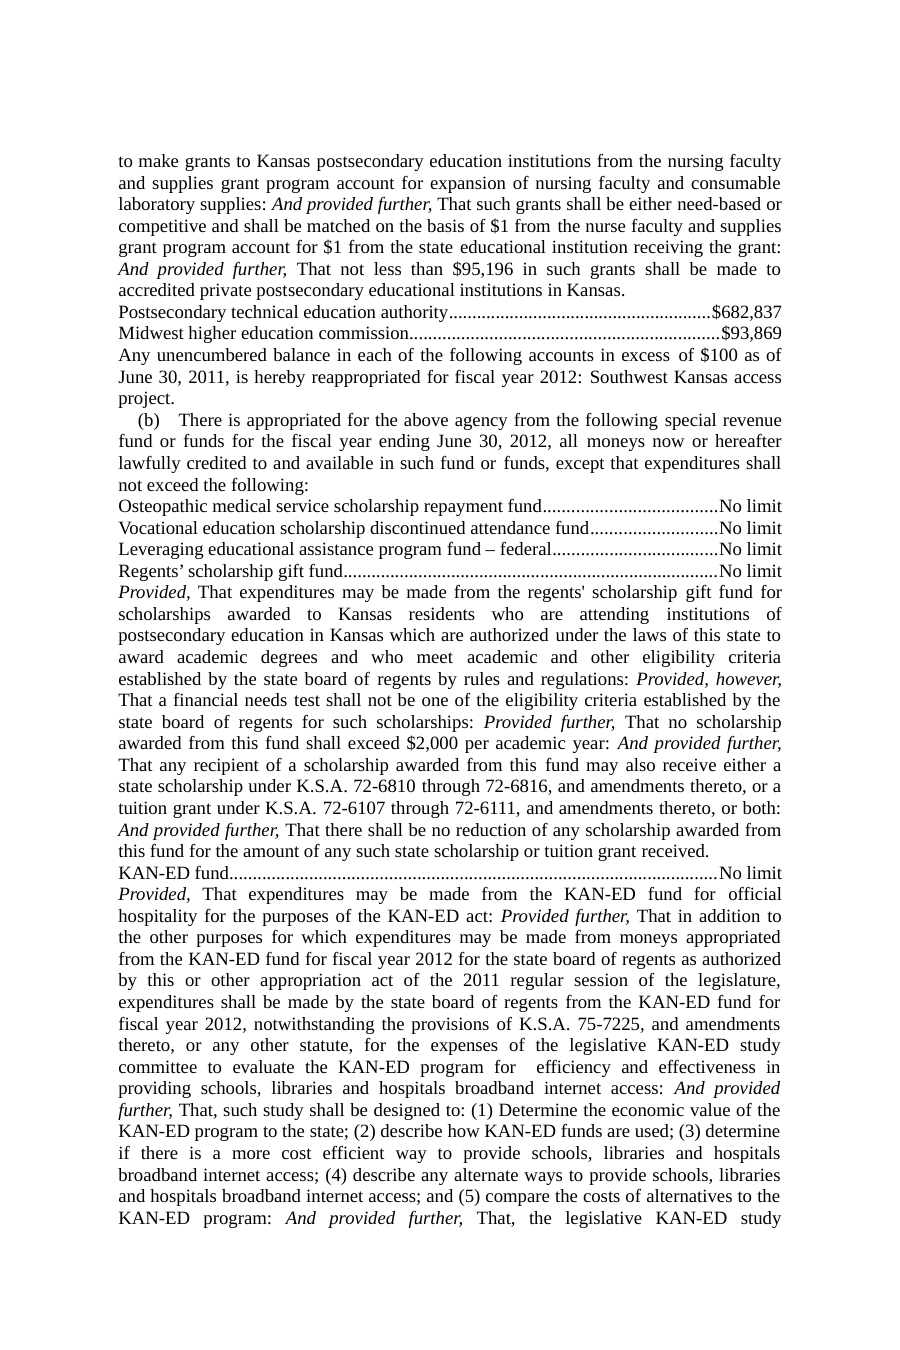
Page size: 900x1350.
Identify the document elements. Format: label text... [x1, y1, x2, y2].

text Provided, That expenditures may be made from the regents' scholarship gift fund for scholarships awarded to Kansas residents who are attending institutions of postsecondary education in Kansas which are authorized under the laws of this state to award academic degrees and who meet academic and other eligibility criteria established by the state board of regents by rules and regulations: Provided, however, That a financial needs test shall not be one of the eligibility criteria established by the state board of regents for such scholarships: Provided further, That no scholarship awarded from this fund shall exceed $2,000 per academic year: And provided further, That any recipient of a scholarship awarded from this fund may also receive either a state scholarship under K.S.A. 72-6810 through 72-6816, and amendments thereto, or a tuition grant under K.S.A. 72-6107 through 72-6111, and amendments thereto, or both: And provided further, That there shall be no reduction of any scholarship awarded from this fund for the amount of any such state scholarship or tuition grant received. [118, 581, 782, 862]
text Postsecondary technical education authority $682,837 [118, 301, 782, 322]
text Midwest higher education commission $93,869 [118, 322, 782, 344]
text (b) There is appropriated for the above agency from the following special revenue fund or funds for the fiscal year ending June 30, 2012, all moneys now or hereafter lawfully credited to and available in such fund or funds, except that expenditures shall not exceed the following: [118, 409, 782, 495]
text Leveraging educational assistance program fund – federal No limit [118, 538, 782, 560]
text Provided, That expenditures may be made from the KAN-ED fund for official hospitality for the purposes of the KAN-ED act: Provided further, That in addition to the other purposes for which expenditures may be made from moneys appropriated from the KAN-ED fund for fiscal year 2012 for the state board of regents as authorized by this or other appropriation act of the 2011 regular session of the legislature, expenditures shall be made by the state board of regents from the KAN-ED fund for fiscal year 2012, notwithstanding the provisions of K.S.A. 75-7225, and amendments thereto, or any other statute, for the expenses of the legislative KAN-ED study committee to evaluate the KAN-ED program for efficiency and effectiveness in providing schools, libraries and hospitals broadband internet access: And provided further, That, such study shall be designed to: (1) Determine the economic value of the KAN-ED program to the state; (2) describe how KAN-ED funds are used; (3) determine if there is a more cost efficient way to provide schools, libraries and hospitals broadband internet access; (4) describe any alternate ways to provide schools, libraries and hospitals broadband internet access; and (5) compare the costs of alternatives to the KAN-ED program: And provided further, That, the legislative KAN-ED study [118, 883, 782, 1228]
text Regents’ scholarship gift fund No limit [118, 560, 782, 581]
text KAN-ED fund No limit [118, 862, 782, 883]
text Osteopathic medical service scholarship repayment fund No limit [118, 495, 782, 517]
text Vocational education scholarship discontinued attendance fund No limit [118, 517, 782, 538]
text Any unencumbered balance in each of the following accounts in excess of $100 as of June 30, 2011, is hereby reappropriated for fiscal year 2012: Southwest Kansas access project. [118, 344, 782, 409]
text to make grants to Kansas postsecondary education institutions from the nursing faculty and supplies grant program account for expansion of nursing faculty and consumable laboratory supplies: And provided further, That such grants shall be either need-based or competitive and shall be matched on the basis of $1 from the nurse faculty and supplies grant program account for $1 from the state educational institution receiving the grant: And provided further, That not less than $95,196 in such grants shall be made to accredited private postsecondary educational institutions in Kansas. [118, 150, 782, 301]
